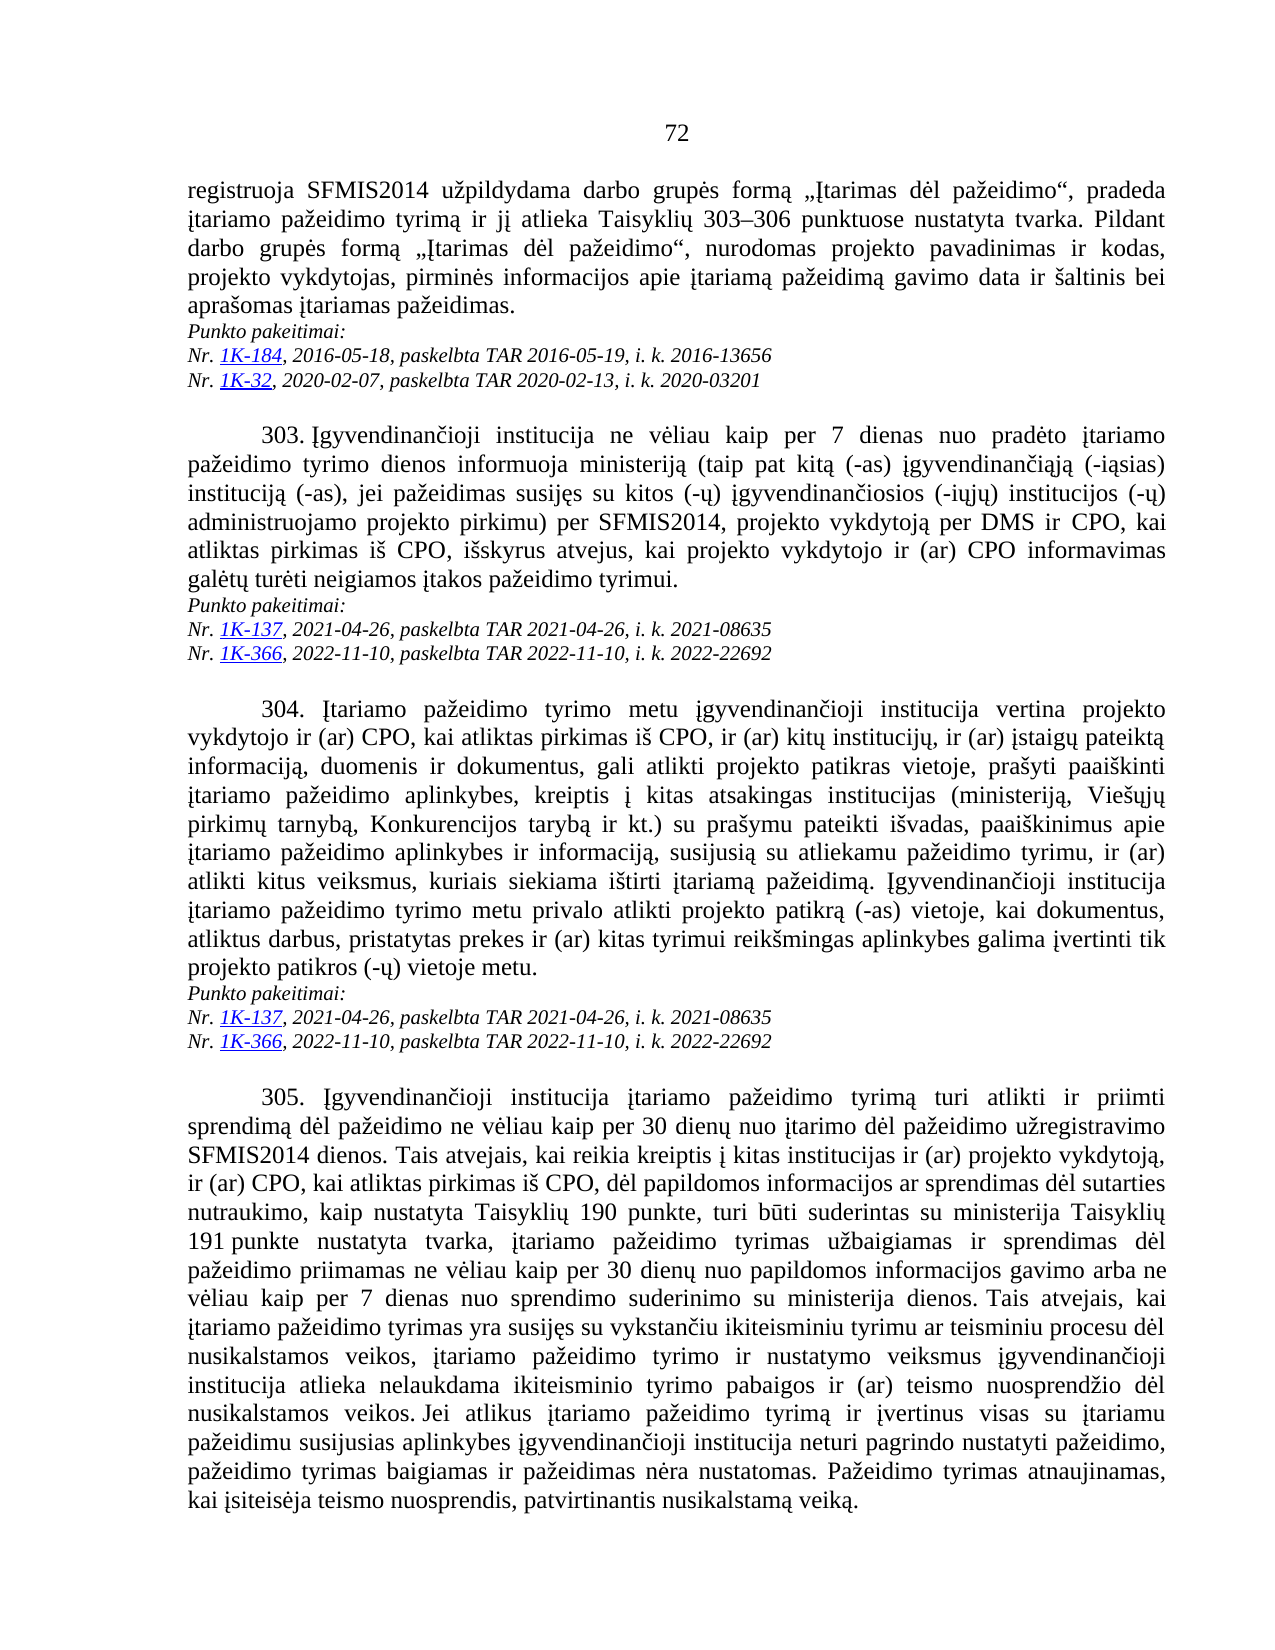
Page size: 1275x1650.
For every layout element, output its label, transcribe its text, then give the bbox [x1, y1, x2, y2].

text 304. Įtariamo pažeidimo tyrimo metu įgyvendinančioji institucija vertina projekto vykdytojo ir (ar) CPO, kai atliktas pirkimas iš CPO, ir (ar) kitų institucijų, ir (ar) įstaigų pateiktą informaciją, duomenis ir dokumentus, gali atlikti projekto patikras vietoje, prašyti paaiškinti įtariamo pažeidimo aplinkybes, kreiptis į kitas atsakingas institucijas (ministeriją, Viešųjų pirkimų tarnybą, Konkurencijos tarybą ir kt.) su prašymu pateikti išvadas, paaiškinimus apie įtariamo pažeidimo aplinkybes ir informaciją, susijusią su atliekamu pažeidimo tyrimu, ir (ar) atlikti kitus veiksmus, kuriais siekiama ištirti įtariamą pažeidimą. Įgyvendinančioji institucija įtariamo pažeidimo tyrimo metu privalo atlikti projekto patikrą (-as) vietoje, kai dokumentus, atliktus darbus, pristatytas prekes ir (ar) kitas tyrimui reikšmingas aplinkybes galima įvertinti tik projekto patikros (-ų) vietoje metu. [187, 694, 1167, 981]
text Nr. 1K-366, 2022-11-10, paskelbta TAR 2022-11-10, i. k. 2022-22692 [187, 1029, 1167, 1053]
text Nr. 1K-137, 2021-04-26, paskelbta TAR 2021-04-26, i. k. 2021-08635 [187, 1005, 1167, 1029]
text Nr. 1K-137, 2021-04-26, paskelbta TAR 2021-04-26, i. k. 2021-08635 [187, 617, 1167, 641]
text 305. Įgyvendinančioji institucija įtariamo pažeidimo tyrimą turi atlikti ir priimti sprendimą dėl pažeidimo ne vėliau kaip per 30 dienų nuo įtarimo dėl pažeidimo užregistravimo SFMIS2014 dienos. Tais atvejais, kai reikia kreiptis į kitas institucijas ir (ar) projekto vykdytoją, ir (ar) CPO, kai atliktas pirkimas iš CPO, dėl papildomos informacijos ar sprendimas dėl sutarties nutraukimo, kaip nustatyta Taisyklių 190 punkte, turi būti suderintas su ministerija Taisyklių 191 punkte nustatyta tvarka, įtariamo pažeidimo tyrimas užbaigiamas ir sprendimas dėl pažeidimo priimamas ne vėliau kaip per 30 dienų nuo papildomos informacijos gavimo arba ne vėliau kaip per 7 dienas nuo sprendimo suderinimo su ministerija dienos. Tais atvejais, kai įtariamo pažeidimo tyrimas yra susijęs su vykstančiu ikiteisminiu tyrimu ar teisminiu procesu dėl nusikalstamos veikos, įtariamo pažeidimo tyrimo ir nustatymo veiksmus įgyvendinančioji institucija atlieka nelaukdama ikiteisminio tyrimo pabaigos ir (ar) teismo nuosprendžio dėl nusikalstamos veikos. Jei atlikus įtariamo pažeidimo tyrimą ir įvertinus visas su įtariamu pažeidimu susijusias aplinkybes įgyvendinančioji institucija neturi pagrindo nustatyti pažeidimo, pažeidimo tyrimas baigiamas ir pažeidimas nėra nustatomas. Pažeidimo tyrimas atnaujinamas, kai įsiteisėja teismo nuosprendis, patvirtinantis nusikalstamą veiką. [187, 1082, 1167, 1513]
text Nr. 1K-184, 2016-05-18, paskelbta TAR 2016-05-19, i. k. 2016-13656 [187, 343, 1167, 367]
text Nr. 1K-32, 2020-02-07, paskelbta TAR 2020-02-13, i. k. 2020-03201 [187, 367, 1167, 392]
text Punkto pakeitimai: [187, 593, 1167, 617]
text Punkto pakeitimai: [187, 981, 1167, 1005]
text 303. Įgyvendinančioji institucija ne vėliau kaip per 7 dienas nuo pradėto įtariamo pažeidimo tyrimo dienos informuoja ministeriją (taip pat kitą (-as) įgyvendinančiąją (-iąsias) instituciją (-as), jei pažeidimas susijęs su kitos (-ų) įgyvendinančiosios (-iųjų) institucijos (-ų) administruojamo projekto pirkimu) per SFMIS2014, projekto vykdytoją per DMS ir CPO, kai atliktas pirkimas iš CPO, išskyrus atvejus, kai projekto vykdytojo ir (ar) CPO informavimas galėtų turėti neigiamos įtakos pažeidimo tyrimui. [187, 420, 1167, 593]
text Nr. 1K-366, 2022-11-10, paskelbta TAR 2022-11-10, i. k. 2022-22692 [187, 641, 1167, 665]
text Punkto pakeitimai: [187, 319, 1167, 343]
text registruoja SFMIS2014 užpildydama darbo grupės formą „Įtarimas dėl pažeidimo“, pradeda įtariamo pažeidimo tyrimą ir jį atlieka Taisyklių 303–306 punktuose nustatyta tvarka. Pildant darbo grupės formą „Įtarimas dėl pažeidimo“, nurodomas projekto pavadinimas ir kodas, projekto vykdytojas, pirminės informacijos apie įtariamą pažeidimą gavimo data ir šaltinis bei aprašomas įtariamas pažeidimas. [187, 176, 1167, 319]
